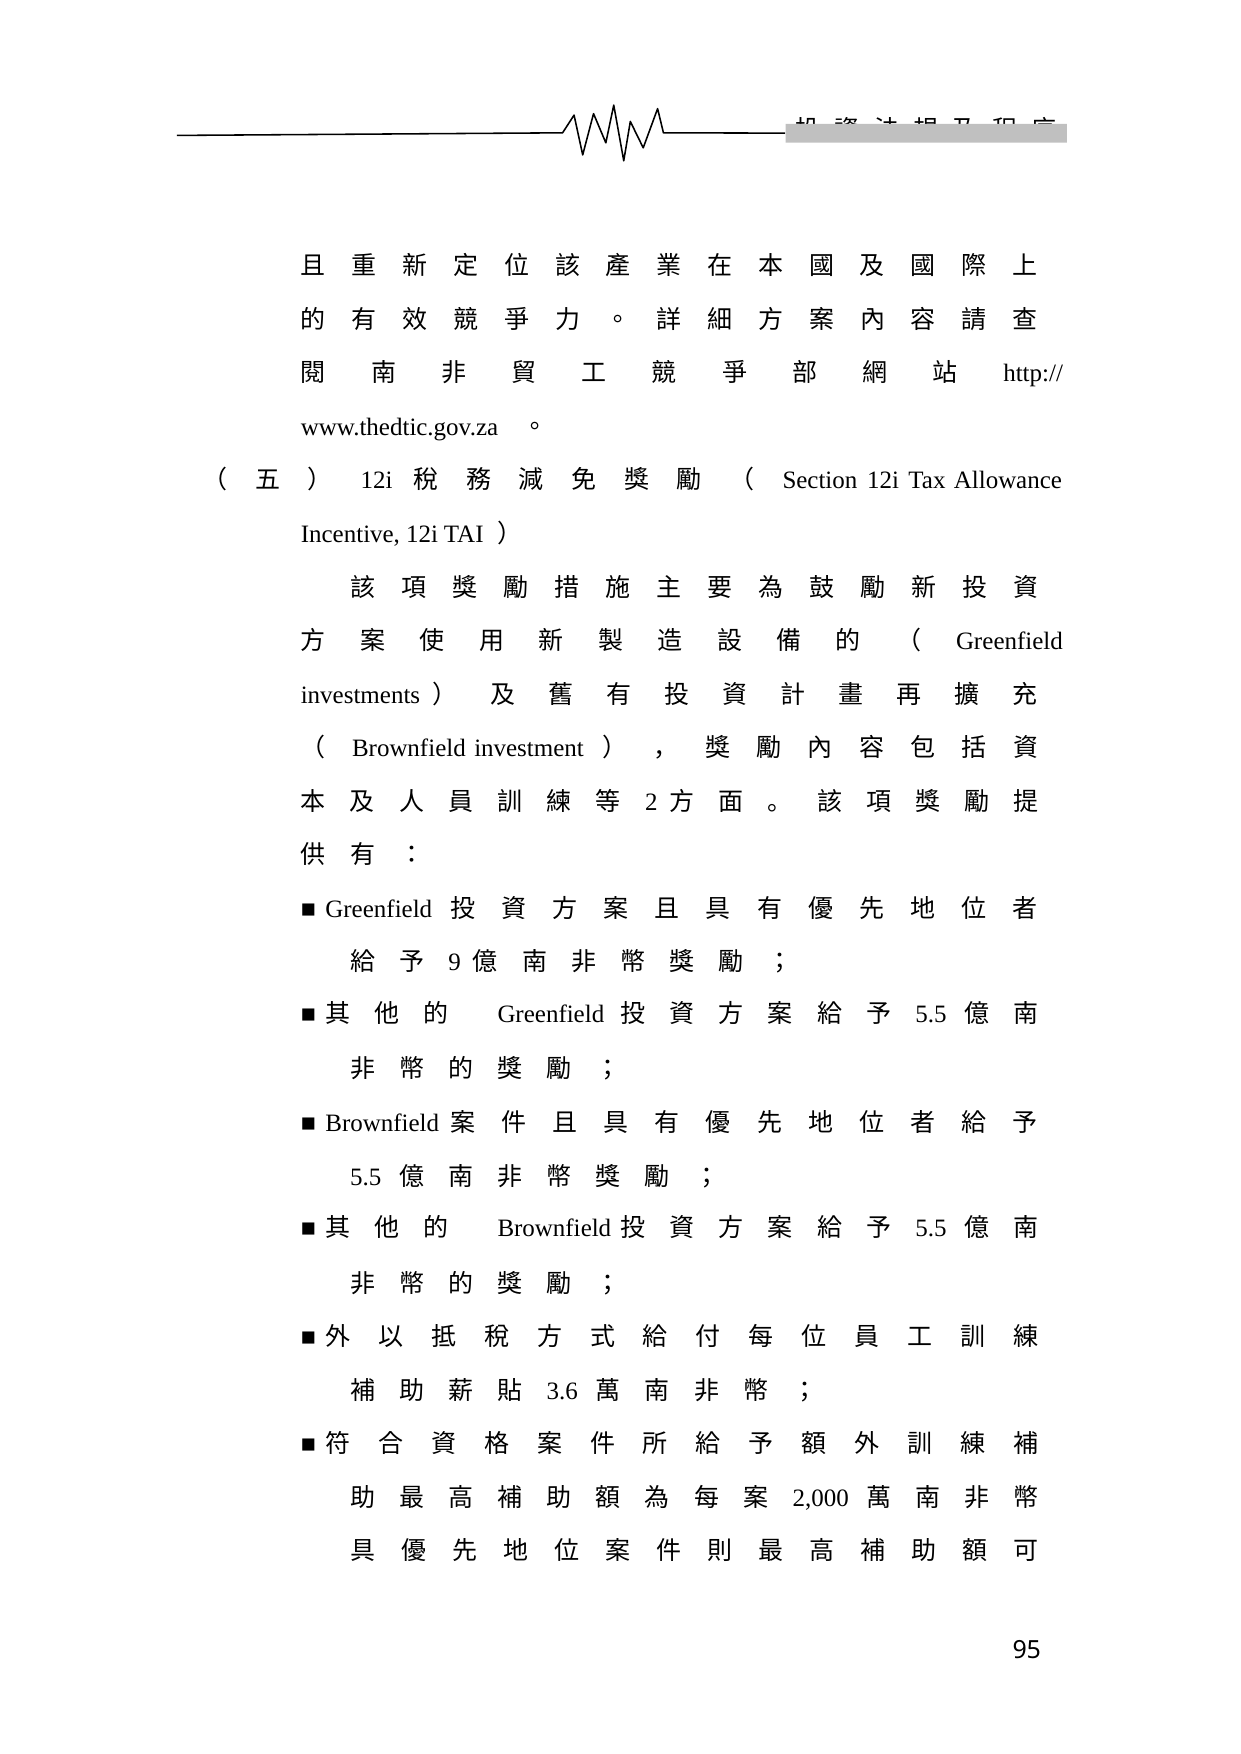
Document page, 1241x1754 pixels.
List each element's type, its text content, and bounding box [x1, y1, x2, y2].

text ■ 其他的Greenfield投資方案給予5.5億南非幣的獎勵； [276, 987, 1063, 1094]
text ■ 符合資格案件所給予額外訓練補助最高補助額為每案2,000萬南非幣具優先地位案件則最高補助額可 [276, 1415, 1063, 1576]
text （五）12i稅務減免獎勵（Section 12i Tax Allowance Incentive, 12i TAI） [202, 451, 1063, 558]
text ■ 外以抵稅方式給付每位員工訓練補助薪貼3.6萬南非幣； [276, 1308, 1063, 1415]
text ■ 其他的Brownfield投資方案給予5.5億南非幣的獎勵； [276, 1201, 1063, 1308]
text 且重新定位該產業在本國及國際上的有效競爭力。詳細方案內容請查閱南非貿工競爭部網站http://www.thedtic.gov.za。 [276, 237, 1063, 451]
text ■ Brownfield案件且具有優先地位者給予5.5億南非幣獎勵； [276, 1094, 1063, 1201]
text ■ Greenfield投資方案且具有優先地位者給予9億南非幣獎勵； [276, 880, 1063, 987]
text 該項獎勵措施主要為鼓勵新投資方案使用新製造設備的（Greenfield investments）及舊有投資計畫再擴充（Brownfield investment），獎勵內容包括資本及人員訓練等2方面。該項獎勵提供有： [276, 558, 1063, 880]
